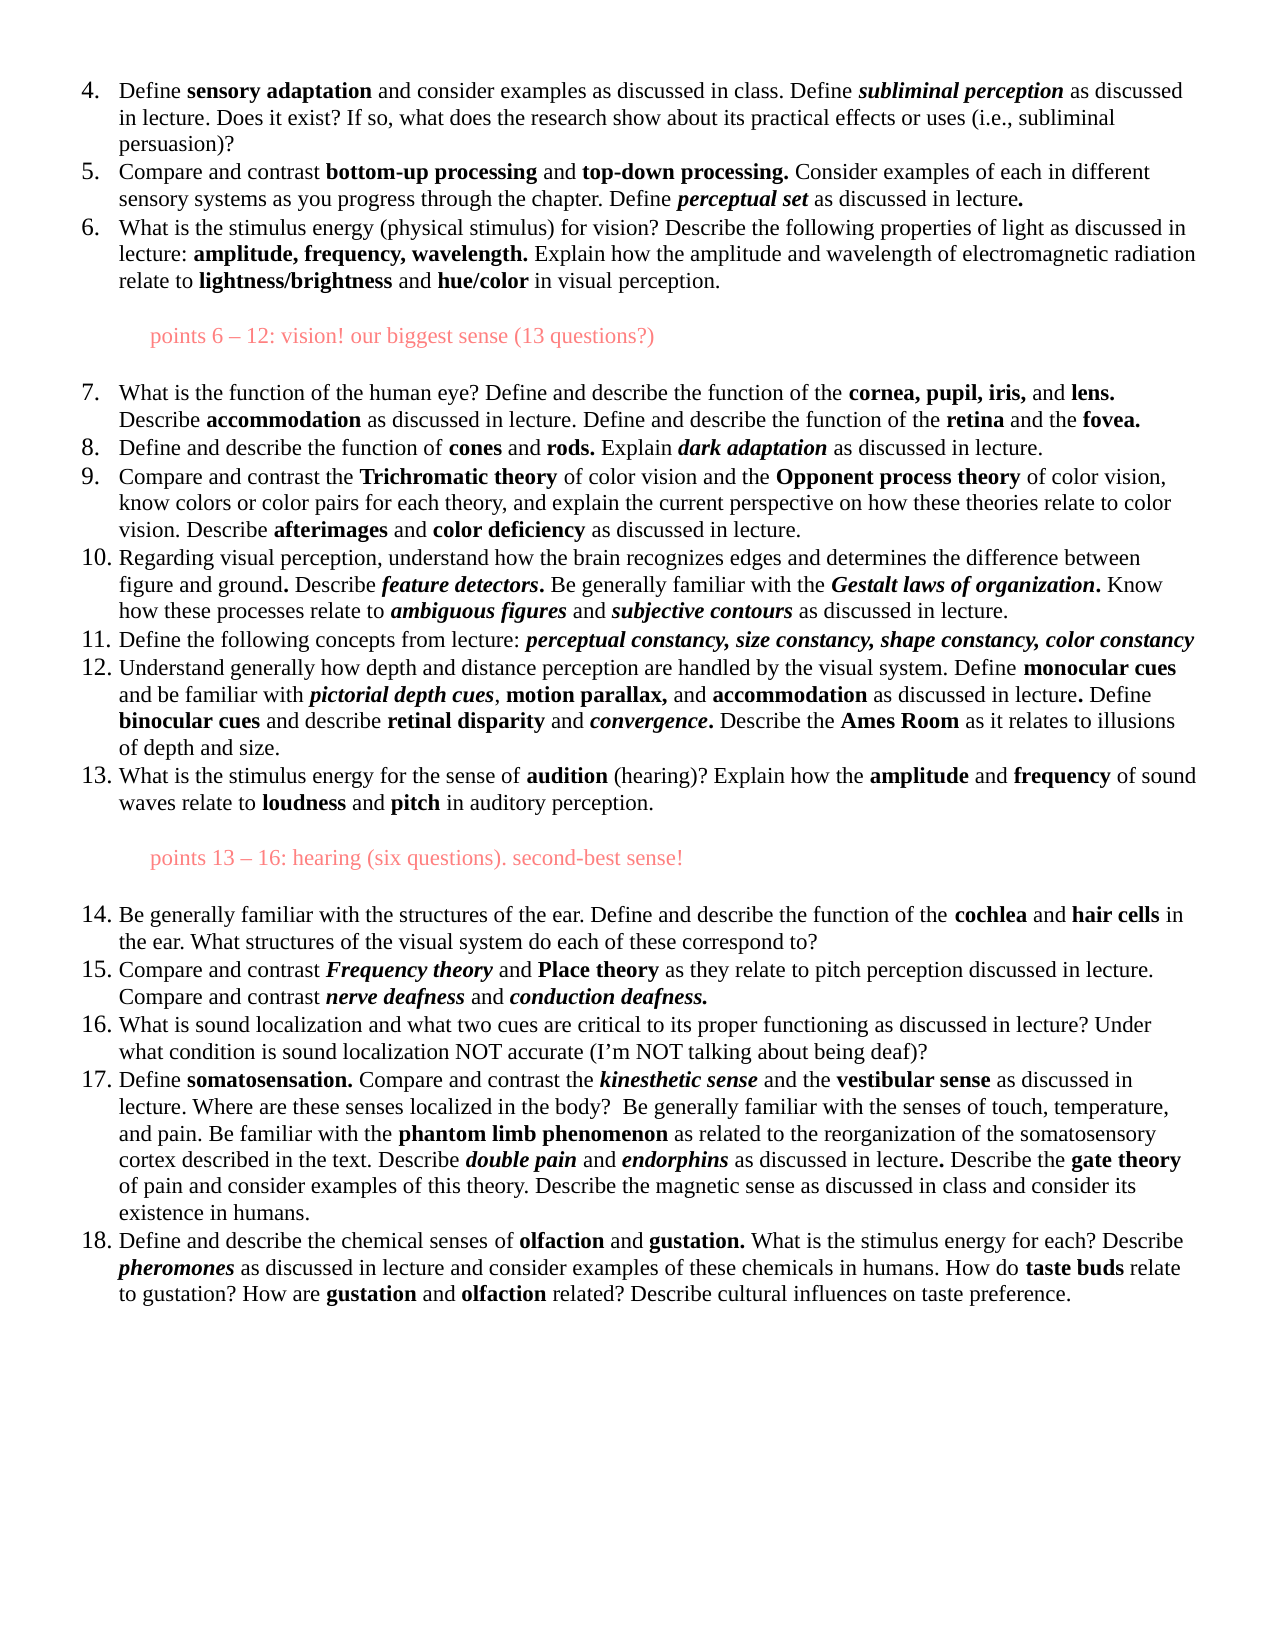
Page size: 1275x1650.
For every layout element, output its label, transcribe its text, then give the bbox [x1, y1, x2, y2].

list Compare and contrast Frequency theory and Place theory as they relate to pitch perception discussed in lecture. Compare and contrast nerve deafness and conduction deafness. [81, 954, 1200, 1009]
list Define somatosensation. Compare and contrast the kinesthetic sense and the vestibular sense as discussed in lecture. Where are these senses localized in the body? Be generally familiar with the senses of touch, temperature, and pain. Be familiar with the phantom limb phenomenon as related to the reorganization of the somatosensory cortex described in the text. Describe double pain and endorphins as discussed in lecture. Describe the gate theory of pain and consider examples of this theory. Describe the magnetic sense as discussed in class and consider its existence in humans. [81, 1064, 1200, 1225]
list What is sound localization and what two cues are critical to its proper functioning as discussed in lecture? Under what condition is sound localization NOT accurate (I’m NOT talking about being deaf)? [81, 1009, 1200, 1064]
list What is the stimulus energy for the sense of audition (hearing)? Explain how the amplitude and frequency of sound waves relate to loudness and pitch in auditory perception. [81, 760, 1200, 815]
list Define and describe the chemical senses of olfaction and gustation. What is the stimulus energy for each? Describe pheromones as discussed in lecture and consider examples of these chemicals in humans. How do taste buds relate to gustation? How are gustation and olfaction related? Describe cultural influences on taste preference. [81, 1225, 1200, 1306]
list Define and describe the function of cones and rods. Explain dark adaptation as discussed in lecture. [81, 432, 1200, 461]
list What is the function of the human eye? Define and describe the function of the cornea, pupil, iris, and lens. Describe accommodation as discussed in lecture. Define and describe the function of the retina and the fovea. [81, 377, 1200, 432]
list What is the stimulus energy (physical stimulus) for vision? Describe the following properties of light as discussed in lecture: amplitude, frequency, wavelength. Explain how the amplitude and wavelength of electromagnetic radiation relate to lightness/brightness and hue/color in visual perception. [81, 212, 1200, 293]
list Regarding visual perception, understand how the brain recognizes edges and determines the difference between figure and ground. Describe feature detectors. Be generally familiar with the Gestalt laws of organization. Know how these processes relate to ambiguous figures and subjective contours as discussed in lecture. [81, 542, 1200, 624]
list Be generally familiar with the structures of the ear. Define and describe the function of the cochlea and hair cells in the ear. What structures of the visual system do each of these correspond to? [81, 899, 1200, 954]
text points 13 – 16: hearing (six questions). second-best sense! [150, 844, 1125, 870]
list Compare and contrast the Trichromatic theory of color vision and the Opponent process theory of color vision, know colors or color pairs for each theory, and explain the current perspective on how these theories relate to color vision. Describe afterimages and color deficiency as discussed in lecture. [81, 461, 1200, 542]
text points 6 – 12: vision! our biggest sense (13 questions?) [150, 322, 1125, 348]
list Define the following concepts from lecture: perceptual constancy, size constancy, shape constancy, color constancy [81, 624, 1200, 652]
list Understand generally how depth and distance perception are handled by the visual system. Define monocular cues and be familiar with pictorial depth cues, motion parallax, and accommodation as discussed in lecture. Define binocular cues and describe retinal disparity and convergence. Describe the Ames Room as it relates to illusions of depth and size. [81, 652, 1200, 760]
list Define sensory adaptation and consider examples as discussed in class. Define subliminal perception as discussed in lecture. Does it exist? If so, what does the research show about its practical effects or uses (i.e., subliminal persuasion)? [81, 75, 1200, 156]
list Compare and contrast bottom-up processing and top-down processing. Consider examples of each in different sensory systems as you progress through the chapter. Define perceptual set as discussed in lecture. [81, 156, 1200, 212]
